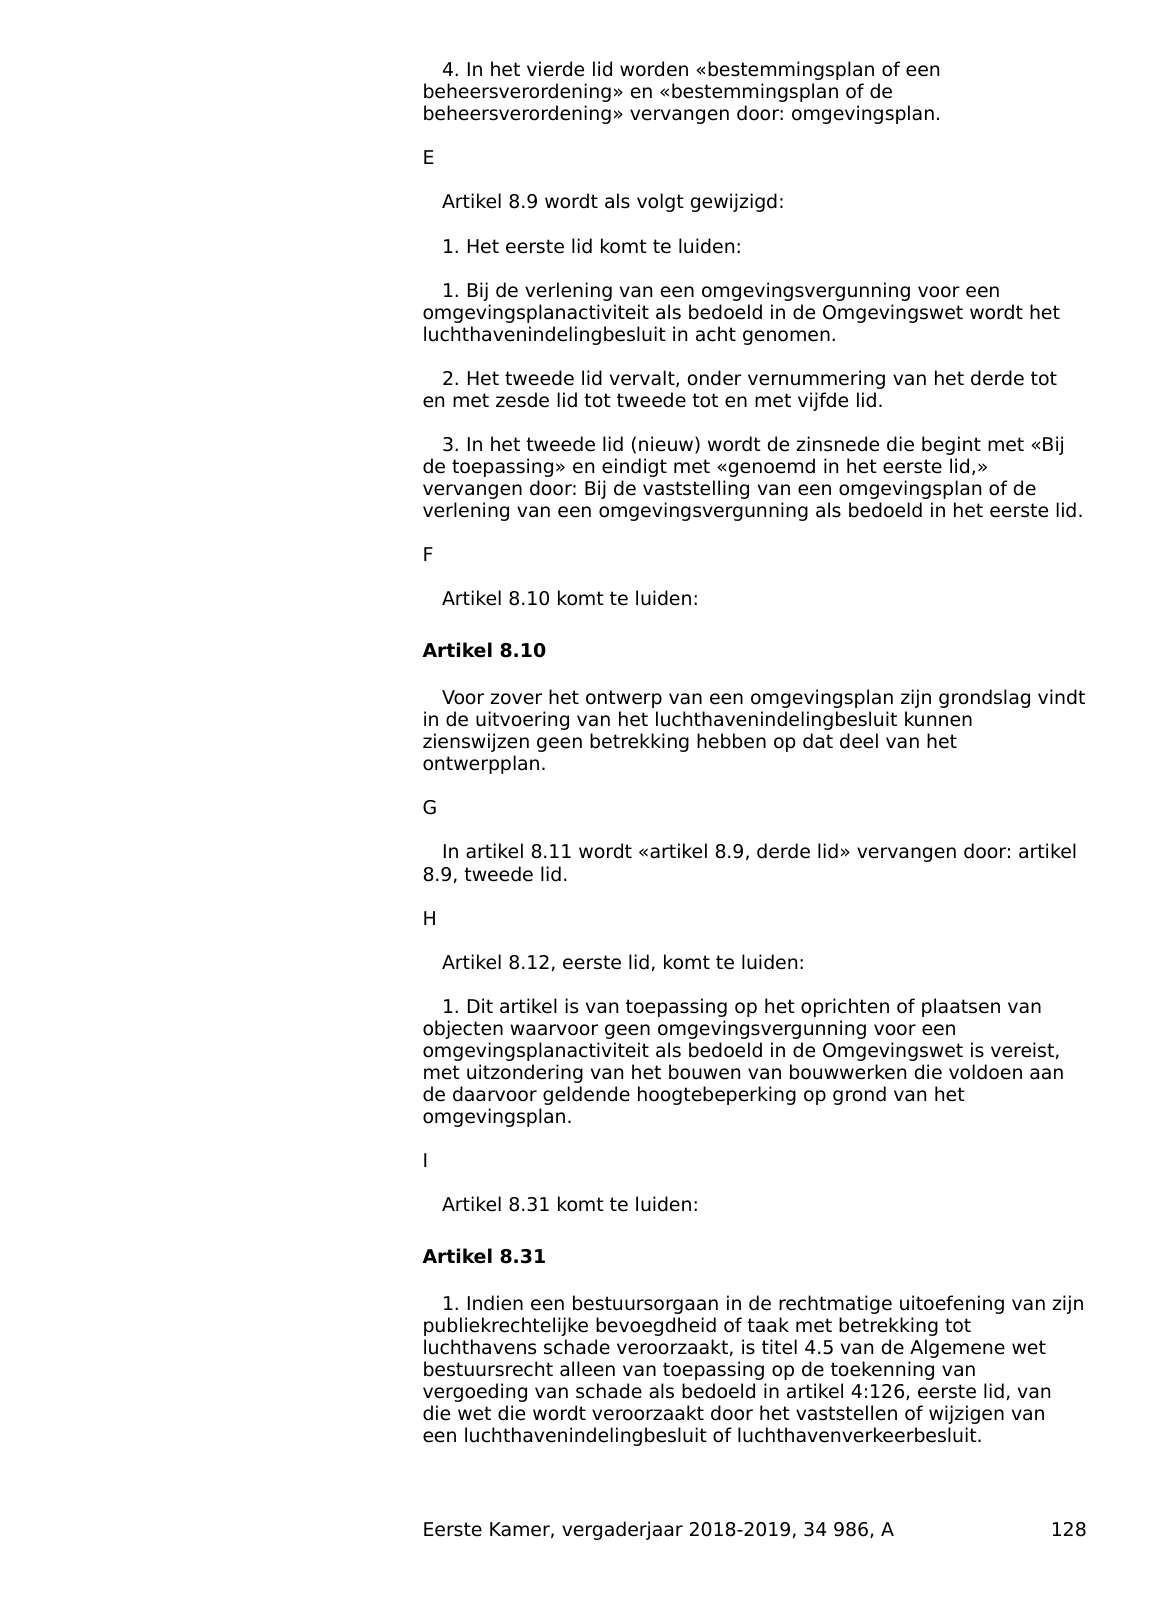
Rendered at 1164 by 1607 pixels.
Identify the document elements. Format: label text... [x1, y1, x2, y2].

text G [422, 797, 1087, 819]
text Artikel 8.9 wordt als volgt gewijzigd: [422, 191, 1087, 213]
text 1. Indien een bestuursorgaan in de rechtmatige uitoefening van zijn publiekrechtelijke bevoegdheid of taak met betrekking tot luchthavens schade veroorzaakt, is titel 4.5 van de Algemene wet bestuursrecht alleen van toepassing op de toekenning van vergoeding van schade als bedoeld in artikel 4:126, eerste lid, van die wet die wordt veroorzaakt door het vaststellen of wijzigen van een luchthavenindelingbesluit of luchthavenverkeerbesluit. [422, 1293, 1087, 1447]
text E [422, 147, 1087, 169]
text In artikel 8.11 wordt «artikel 8.9, derde lid» vervangen door: artikel 8.9, tweede lid. [422, 841, 1087, 885]
text H [422, 908, 1087, 929]
text 2. Het tweede lid vervalt, onder vernummering van het derde tot en met zesde lid tot tweede tot en met vijfde lid. [422, 368, 1087, 412]
subtitle Artikel 8.10 [422, 640, 1087, 662]
text Artikel 8.31 komt te luiden: [422, 1194, 1087, 1216]
text 1. Dit artikel is van toepassing op het oprichten of plaatsen van objecten waarvoor geen omgevingsvergunning voor een omgevingsplanactiviteit als bedoeld in de Omgevingswet is vereist, met uitzondering van het bouwen van bouwwerken die voldoen aan de daarvoor geldende hoogtebeperking op grond van het omgevingsplan. [422, 996, 1087, 1128]
text 4. In het vierde lid worden «bestemmingsplan of een beheersverordening» en «bestemmingsplan of de beheersverordening» vervangen door: omgevingsplan. [422, 59, 1087, 125]
text F [422, 544, 1087, 566]
subtitle Artikel 8.31 [422, 1246, 1087, 1268]
text 1. Het eerste lid komt te luiden: [422, 236, 1087, 257]
text Voor zover het ontwerp van een omgevingsplan zijn grondslag vindt in de uitvoering van het luchthavenindelingbesluit kunnen zienswijzen geen betrekking hebben op dat deel van het ontwerpplan. [422, 687, 1087, 775]
text Artikel 8.12, eerste lid, komt te luiden: [422, 952, 1087, 974]
text Artikel 8.10 komt te luiden: [422, 588, 1087, 610]
text 1. Bij de verlening van een omgevingsvergunning voor een omgevingsplanactiviteit als bedoeld in de Omgevingswet wordt het luchthavenindelingbesluit in acht genomen. [422, 280, 1087, 346]
text I [422, 1150, 1087, 1172]
text 3. In het tweede lid (nieuw) wordt de zinsnede die begint met «Bij de toepassing» en eindigt met «genoemd in het eerste lid,» vervangen door: Bij de vaststelling van een omgevingsplan of de verlening van een omgevingsvergunning als bedoeld in het eerste lid. [422, 434, 1087, 522]
